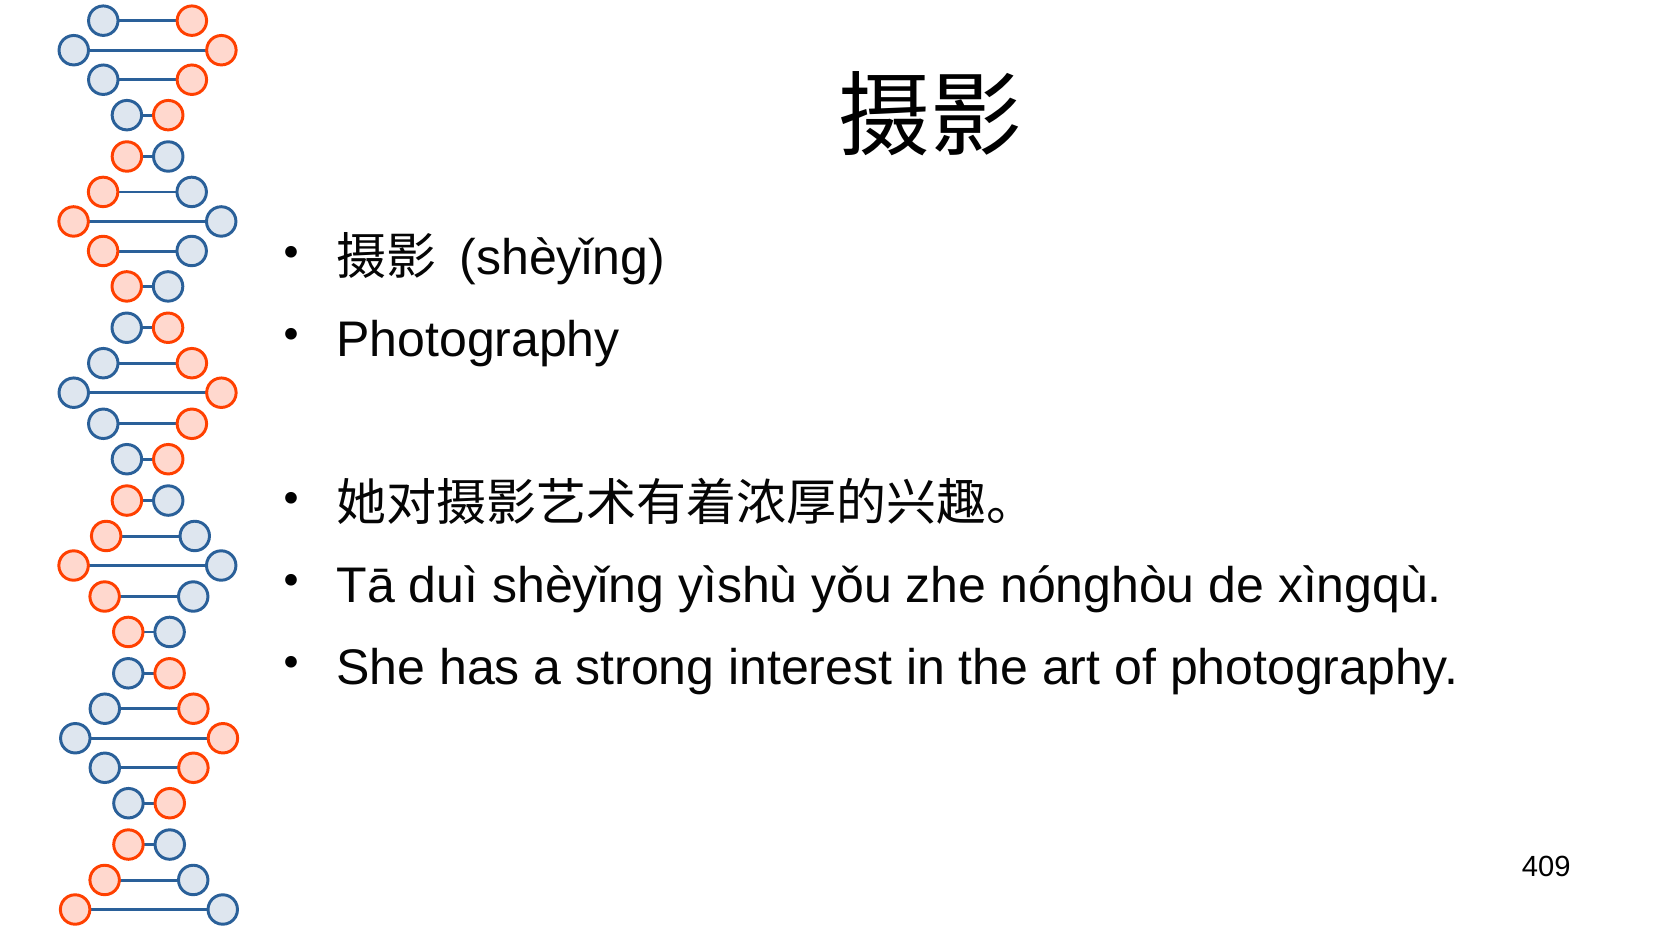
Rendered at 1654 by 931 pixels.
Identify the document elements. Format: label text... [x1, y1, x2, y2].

list 摄影 (shèyǐng) Photography 她对摄影艺术有着浓厚的兴趣。 Tā duì shèyǐng yìshù yǒu zhe nónghòu de xìngqù. She has a strong interest in the art of photography. [265, 224, 1595, 764]
title 摄影 [265, 35, 1595, 189]
